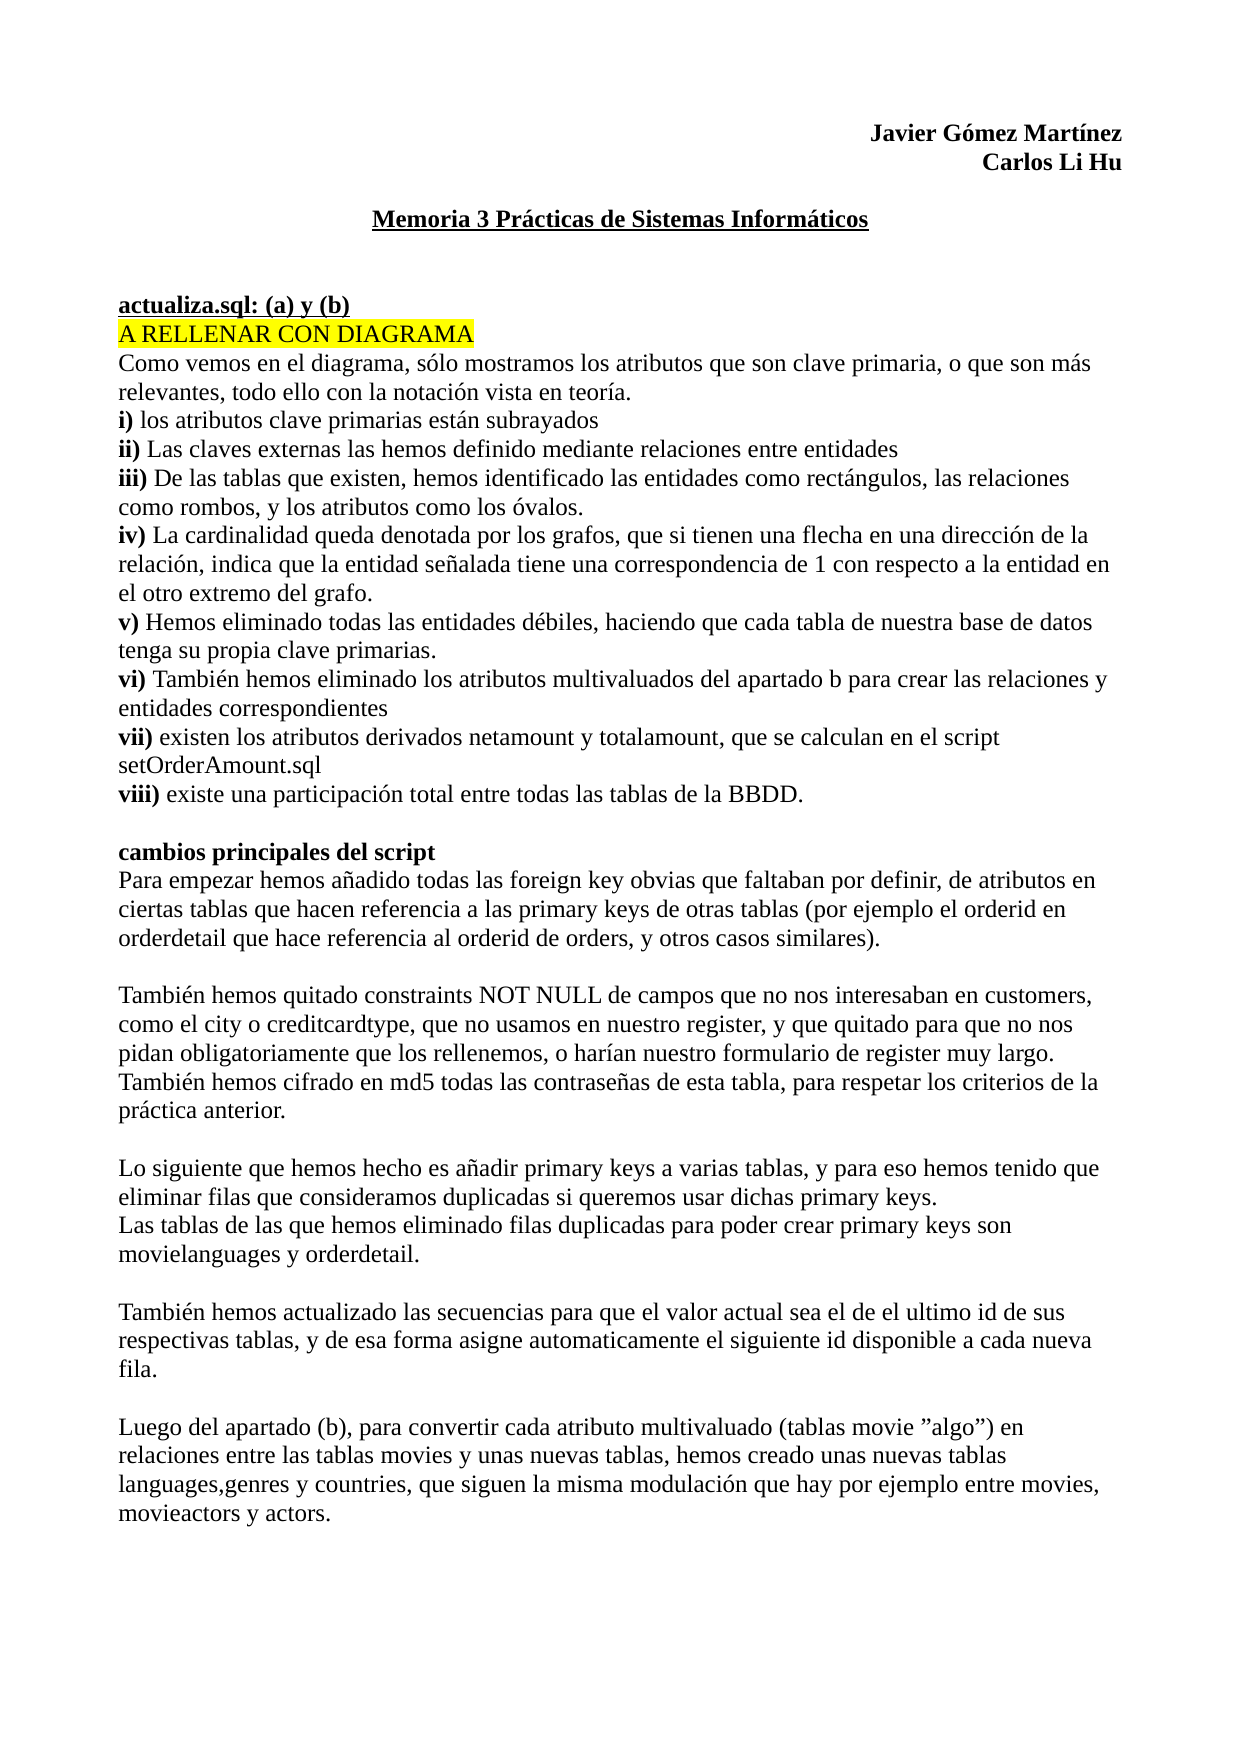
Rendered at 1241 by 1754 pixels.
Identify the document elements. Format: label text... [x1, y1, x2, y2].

text Como vemos en el diagrama, sólo mostramos los atributos que son clave primaria, o que son más relevantes, todo ello con la notación vista en teoría. [118, 348, 1122, 406]
text iv) La cardinalidad queda denotada por los grafos, que si tienen una flecha en una dirección de la relación, indica que la entidad señalada tiene una correspondencia de 1 con respecto a la entidad en el otro extremo del grafo. [118, 521, 1122, 607]
text viii) existe una participación total entre todas las tablas de la BBDD. [118, 779, 1122, 808]
text Javier Gómez Martínez [118, 118, 1122, 147]
text i) los atributos clave primarias están subrayados [118, 406, 1122, 434]
text A RELLENAR CON DIAGRAMA [118, 319, 1122, 348]
text cambios principales del script [118, 837, 1122, 866]
text vi) También hemos eliminado los atributos multivaluados del apartado b para crear las relaciones y entidades correspondientes [118, 664, 1122, 722]
text Memoria 3 Prácticas de Sistemas Informáticos [118, 204, 1122, 233]
text ii) Las claves externas las hemos definido mediante relaciones entre entidades [118, 434, 1122, 463]
text También hemos actualizado las secuencias para que el valor actual sea el de el ultimo id de sus respectivas tablas, y de esa forma asigne automaticamente el siguiente id disponible a cada nueva fila. [118, 1297, 1122, 1383]
text vii) existen los atributos derivados netamount y totalamount, que se calculan en el script setOrderAmount.sql [118, 722, 1122, 779]
text iii) De las tablas que existen, hemos identificado las entidades como rectángulos, las relaciones como rombos, y los atributos como los óvalos. [118, 463, 1122, 521]
text Las tablas de las que hemos eliminado filas duplicadas para poder crear primary keys son movielanguages y orderdetail. [118, 1211, 1122, 1268]
text Carlos Li Hu [118, 147, 1122, 176]
text Luego del apartado (b), para convertir cada atributo multivaluado (tablas movie ”algo”) en relaciones entre las tablas movies y unas nuevas tablas, hemos creado unas nuevas tablas languages,genres y countries, que siguen la misma modulación que hay por ejemplo entre movies, movieactors y actors. [118, 1412, 1122, 1527]
text actualiza.sql: (a) y (b) [118, 291, 1122, 319]
text Para empezar hemos añadido todas las foreign key obvias que faltaban por definir, de atributos en ciertas tablas que hacen referencia a las primary keys de otras tablas (por ejemplo el orderid en orderdetail que hace referencia al orderid de orders, y otros casos similares). [118, 866, 1122, 952]
text También hemos cifrado en md5 todas las contraseñas de esta tabla, para respetar los criterios de la práctica anterior. [118, 1067, 1122, 1124]
text v) Hemos eliminado todas las entidades débiles, haciendo que cada tabla de nuestra base de datos tenga su propia clave primarias. [118, 607, 1122, 664]
text Lo siguiente que hemos hecho es añadir primary keys a varias tablas, y para eso hemos tenido que eliminar filas que consideramos duplicadas si queremos usar dichas primary keys. [118, 1153, 1122, 1211]
text También hemos quitado constraints NOT NULL de campos que no nos interesaban en customers, como el city o creditcardtype, que no usamos en nuestro register, y que quitado para que no nos pidan obligatoriamente que los rellenemos, o harían nuestro formulario de register muy largo. [118, 981, 1122, 1067]
